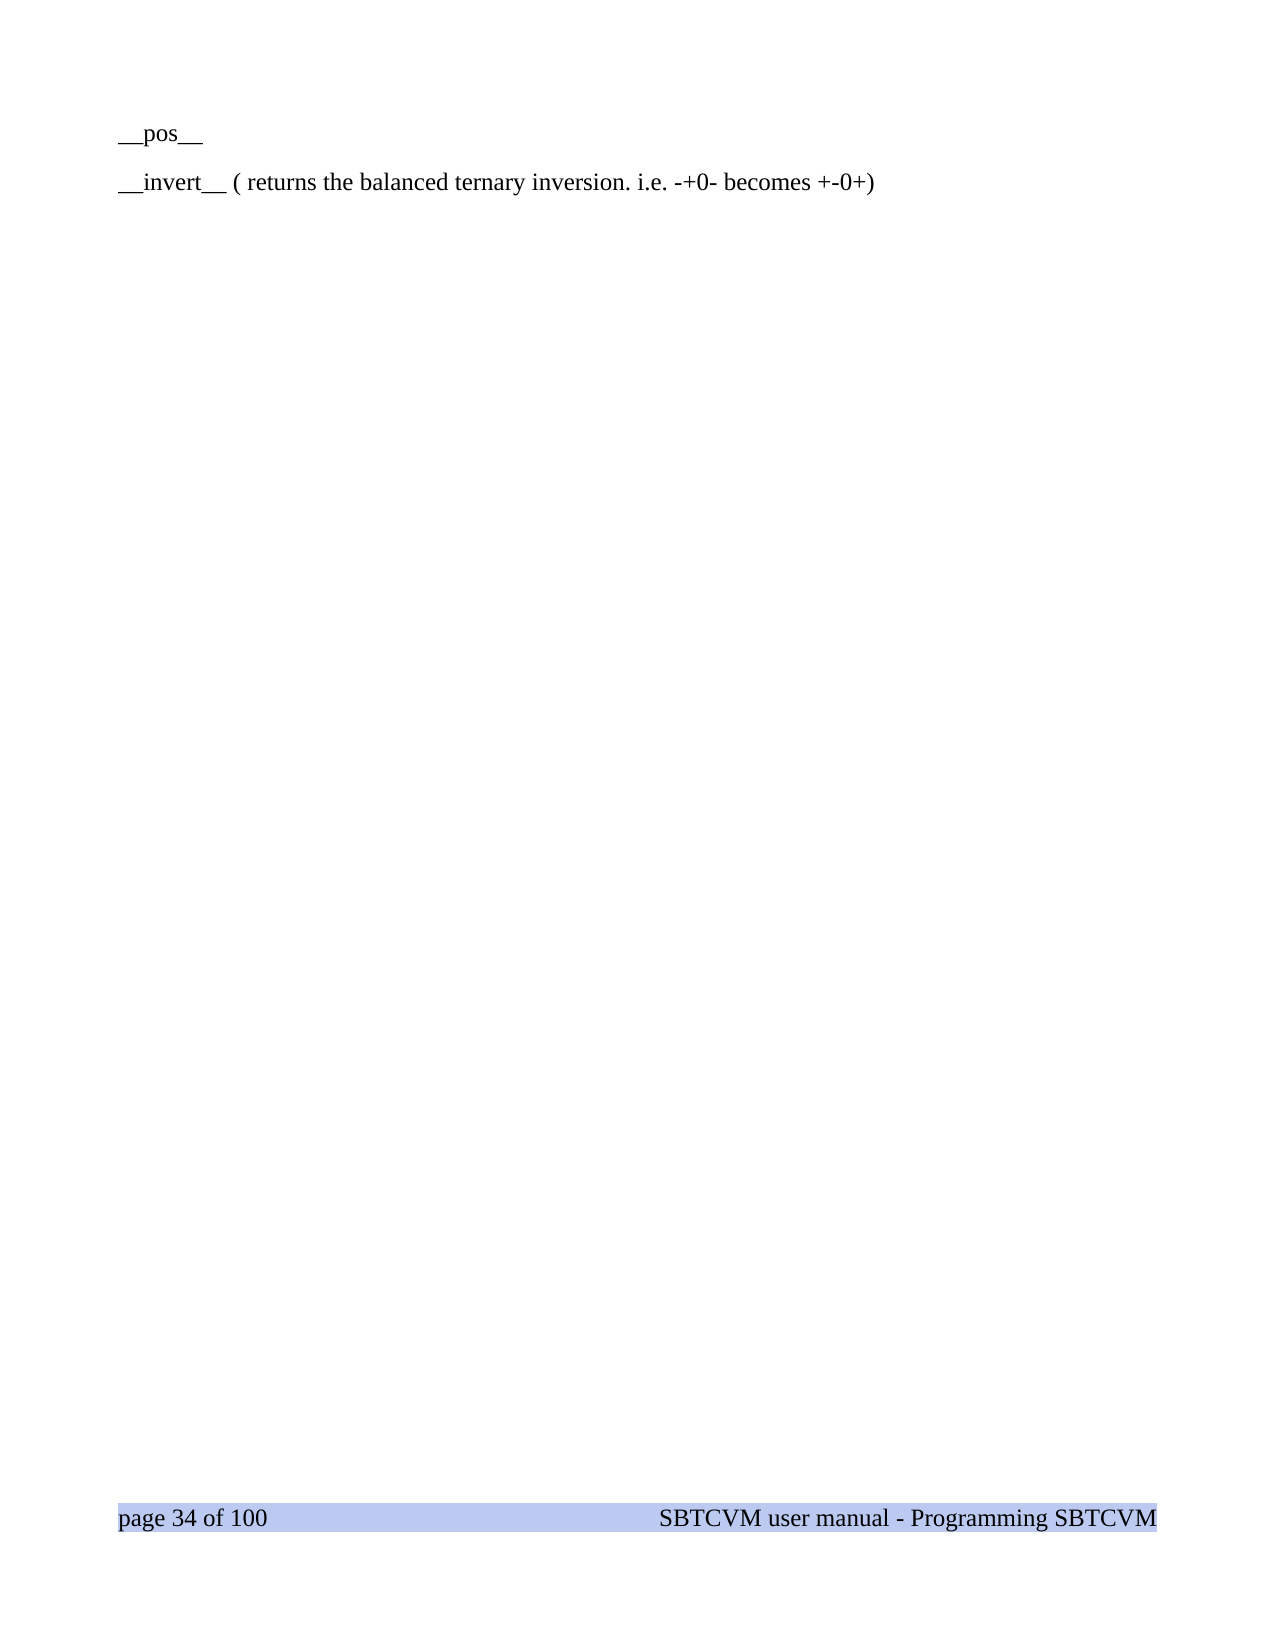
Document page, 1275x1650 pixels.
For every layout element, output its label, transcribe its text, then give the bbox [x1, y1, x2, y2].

text __invert__ ( returns the balanced ternary inversion. i.e. -+0- becomes +-0+) [118, 167, 1157, 196]
text __pos__ [118, 118, 1157, 147]
